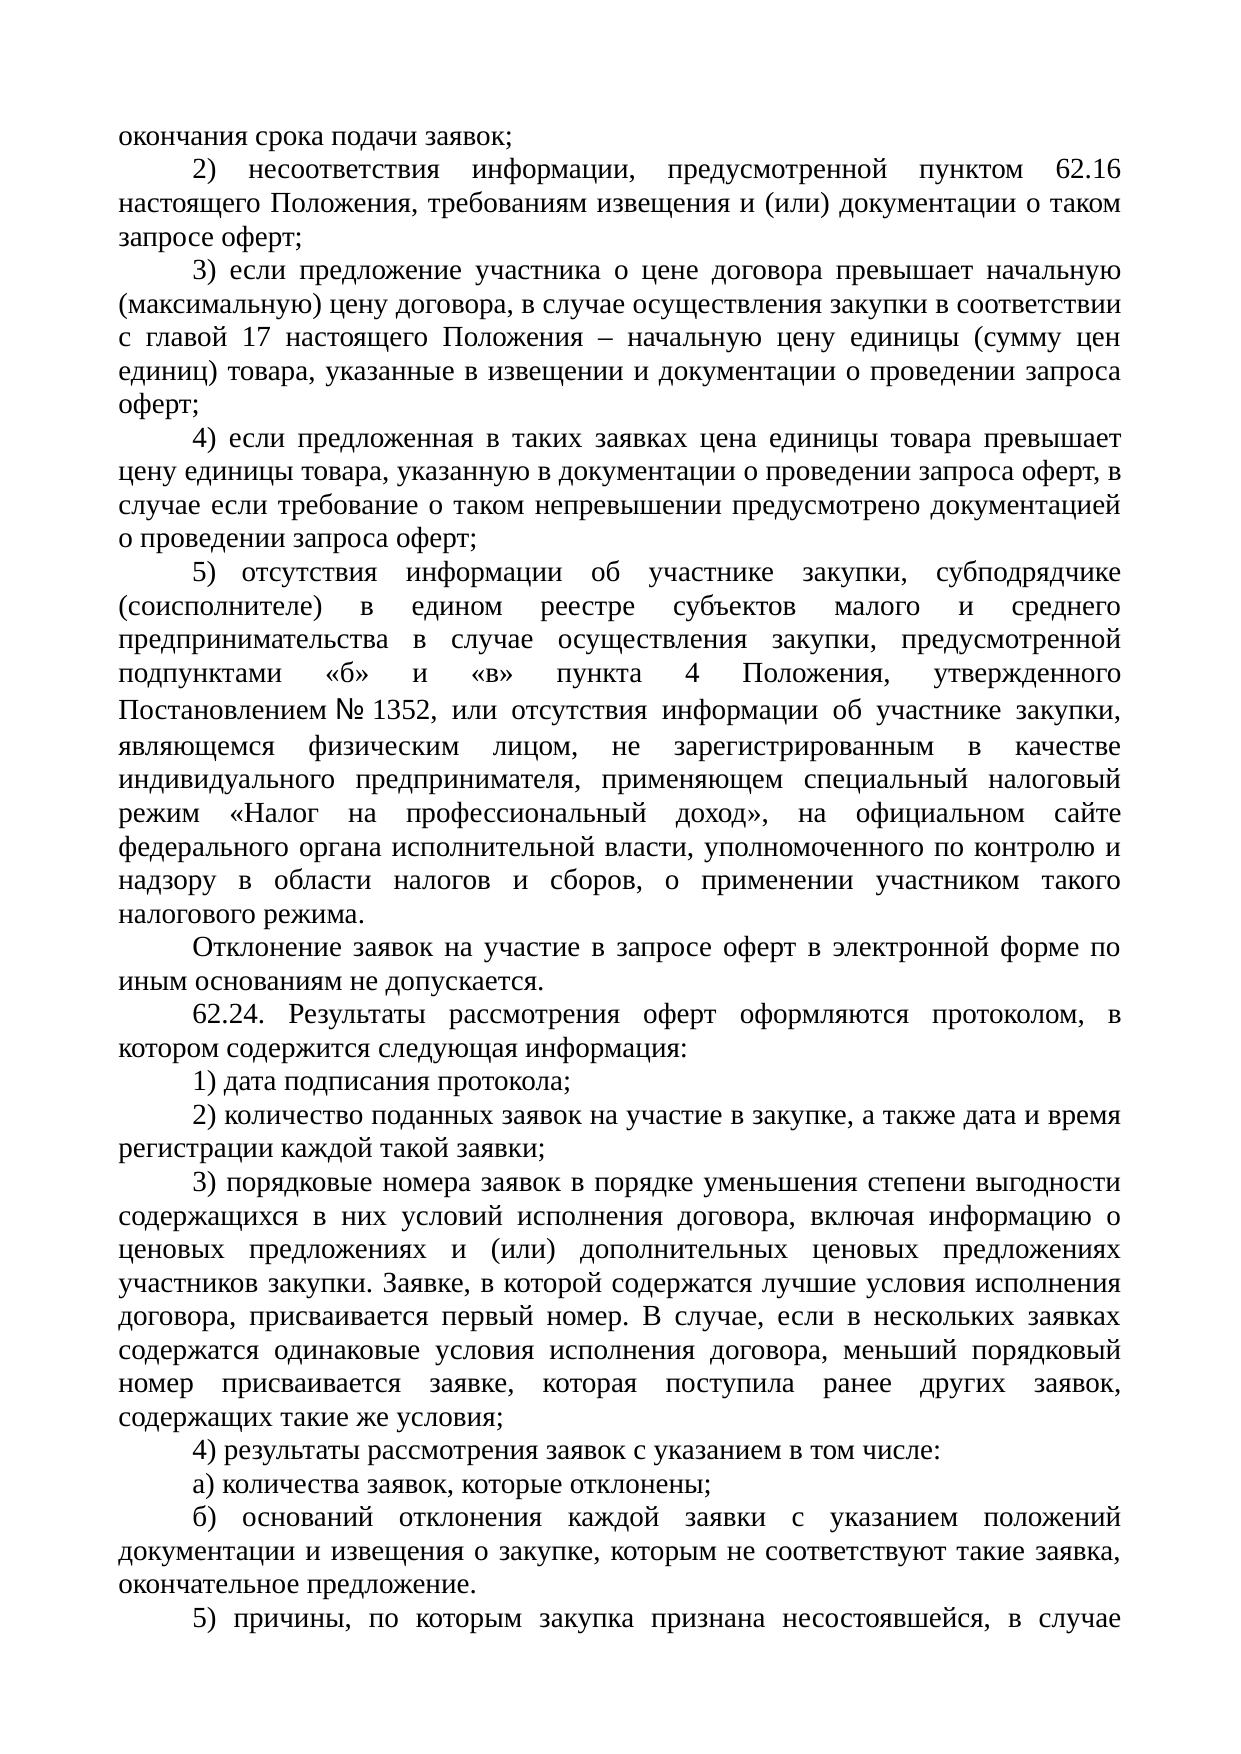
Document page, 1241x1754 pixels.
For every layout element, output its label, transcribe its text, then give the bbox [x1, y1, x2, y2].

text 5) отсутствия информации об участнике закупки, субподрядчике (соисполнителе) в едином реестре субъектов малого и среднего предпринимательства в случае осуществления закупки, предусмотренной подпунктами «б» и «в» пункта 4 Положения, утвержденного Постановлением № 1352, или отсутствия информации об участнике закупки, являющемся физическим лицом, не зарегистрированным в качестве индивидуального предпринимателя, применяющем специальный налоговый режим «Налог на профессиональный доход», на официальном сайте федерального органа исполнительной власти, уполномоченного по контролю и надзору в области налогов и сборов, о применении участником такого налогового режима. [118, 554, 1122, 929]
text 3) порядковые номера заявок в порядке уменьшения степени выгодности содержащихся в них условий исполнения договора, включая информацию о ценовых предложениях и (или) дополнительных ценовых предложениях участников закупки. Заявке, в которой содержатся лучшие условия исполнения договора, присваивается первый номер. В случае, если в нескольких заявках содержатся одинаковые условия исполнения договора, меньший порядковый номер присваивается заявке, которая поступила ранее других заявок, содержащих такие же условия; [118, 1164, 1122, 1432]
text 3) если предложение участника о цене договора превышает начальную (максимальную) цену договора, в случае осуществления закупки в соответствии с главой 17 настоящего Положения – начальную цену единицы (сумму цен единиц) товара, указанные в извещении и документации о проведении запроса оферт; [118, 252, 1122, 420]
text 2) количество поданных заявок на участие в закупке, а также дата и время регистрации каждой такой заявки; [118, 1097, 1122, 1164]
text Отклонение заявок на участие в запросе оферт в электронной форме по иным основаниям не допускается. [118, 929, 1122, 996]
text б) оснований отклонения каждой заявки с указанием положений документации и извещения о закупке, которым не соответствуют такие заявка, окончательное предложение. [118, 1499, 1122, 1600]
text 4) если предложенная в таких заявках цена единицы товара превышает цену единицы товара, указанную в документации о проведении запроса оферт, в случае если требование о таком непревышении предусмотрено документацией о проведении запроса оферт; [118, 420, 1122, 554]
text 5) причины, по которым закупка признана несостоявшейся, в случае [118, 1600, 1122, 1634]
text 2) несоответствия информации, предусмотренной пунктом 62.16 настоящего Положения, требованиям извещения и (или) документации о таком запросе оферт; [118, 152, 1122, 252]
text 62.24. Результаты рассмотрения оферт оформляются протоколом, в котором содержится следующая информация: [118, 996, 1122, 1063]
text 1) дата подписания протокола; [118, 1063, 1122, 1097]
text окончания срока подачи заявок; [118, 118, 1122, 152]
text а) количества заявок, которые отклонены; [118, 1466, 1122, 1499]
text 4) результаты рассмотрения заявок с указанием в том числе: [118, 1432, 1122, 1466]
